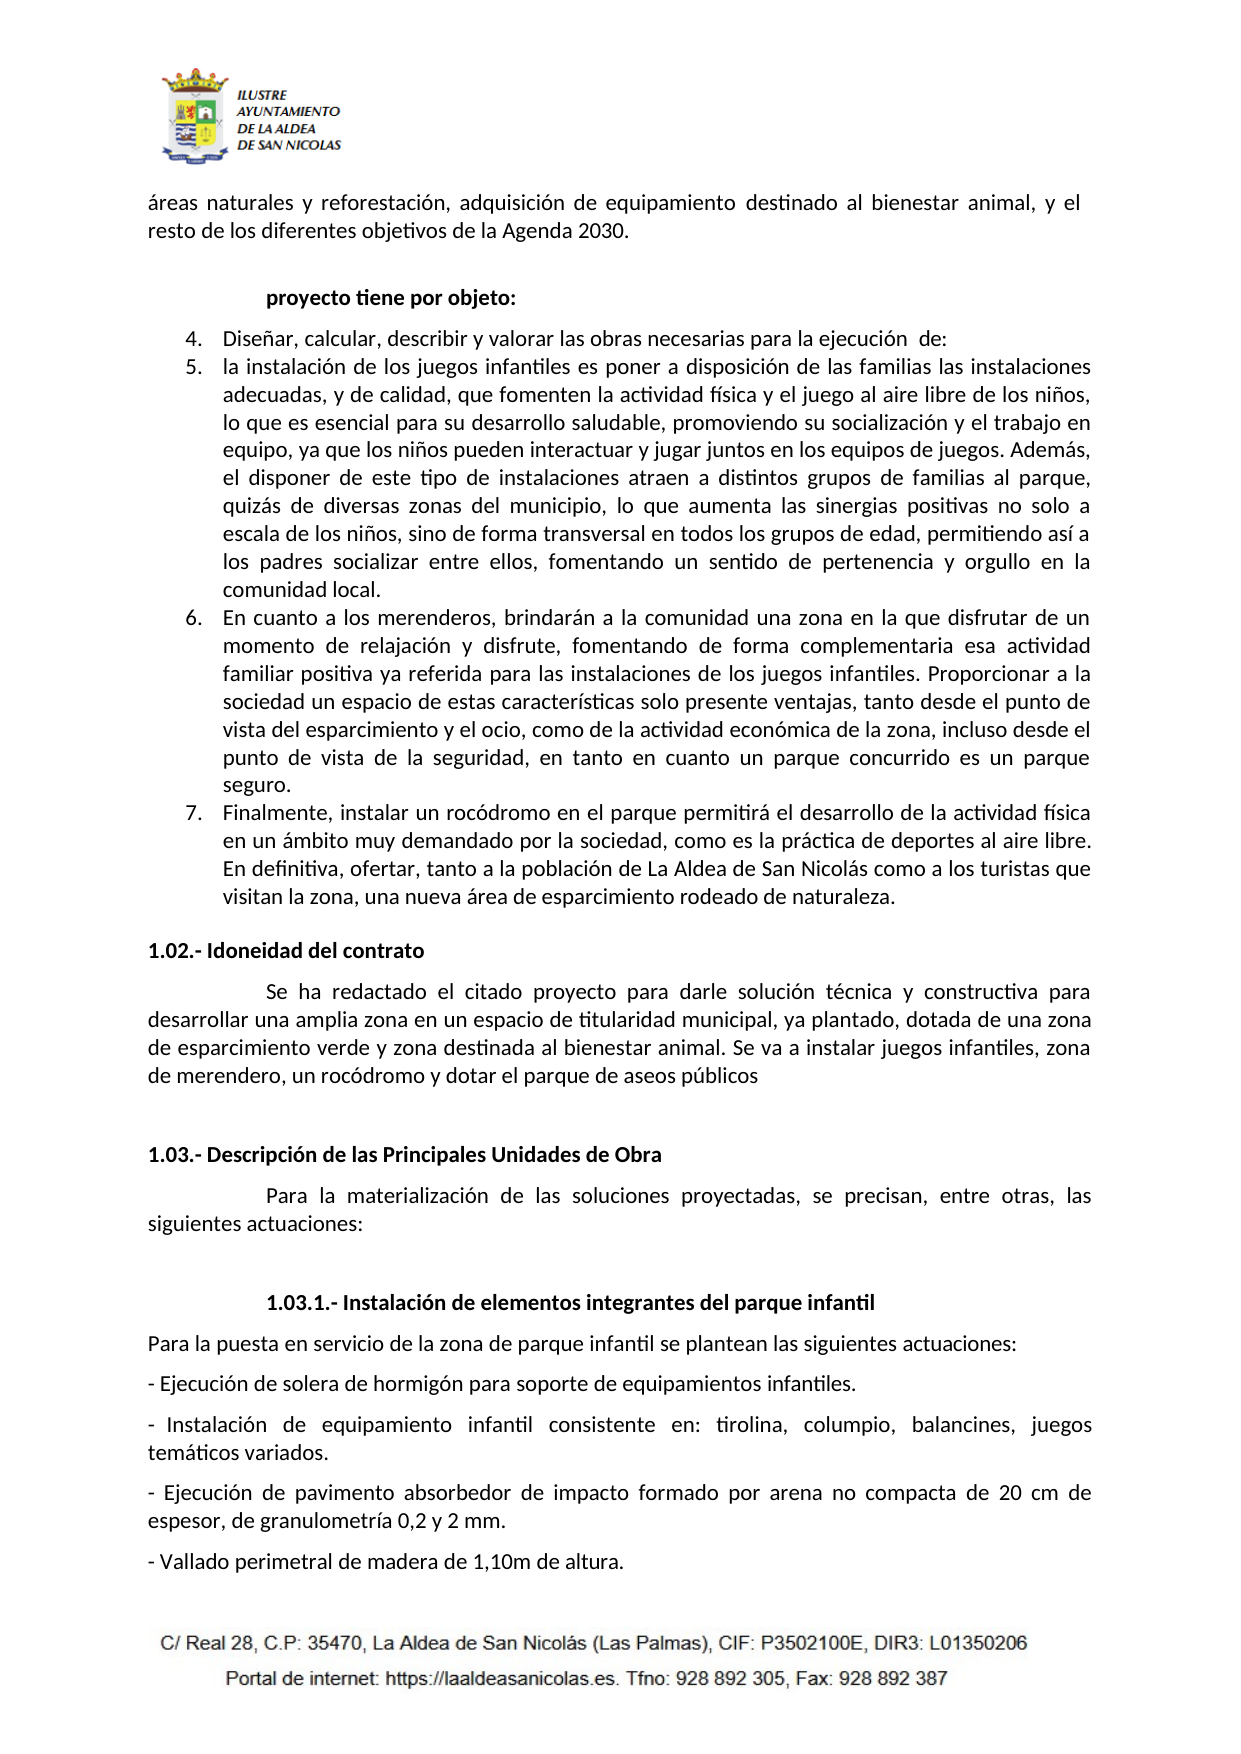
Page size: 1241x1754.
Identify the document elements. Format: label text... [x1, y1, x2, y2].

list En cuanto a los merenderos, brindarán a la comunidad una zona en la que disfrutar de un momento de relajación y disfrute, fomentando de forma complementaria esa actividad familiar positiva ya referida para las instalaciones de los juegos infantiles. Proporcionar a la sociedad un espacio de estas características solo presente ventajas, tanto desde el punto de vista del esparcimiento y el ocio, como de la actividad económica de la zona, incluso desde el punto de vista de la seguridad, en tanto en cuanto un parque concurrido es un parque seguro. [185, 603, 1093, 798]
text - Ejecución de pavimento absorbedor de impacto formado por arena no compacta de 20 cm de espesor, de granulometría 0,2 y 2 mm. [148, 1478, 1093, 1534]
picture [148, 60, 357, 172]
text 1.03.1.- Instalación de elementos integrantes del parque infantil [148, 1288, 1093, 1316]
text Se ha redactado el citado proyecto para darle solución técnica y constructiva para desarrollar una amplia zona en un espacio de titularidad municipal, ya plantado, dotada de una zona de esparcimiento verde y zona destinada al bienestar animal. Se va a instalar juegos infantiles, zona de merendero, un rocódromo y dotar el parque de aseos públicos [148, 977, 1093, 1089]
picture [149, 1627, 1034, 1694]
text - Instalación de equipamiento infantil consistente en: tirolina, columpio, balancines, juegos temáticos variados. [148, 1410, 1093, 1466]
text - Ejecución de solera de hormigón para soporte de equipamientos infantiles. [148, 1369, 1093, 1397]
list la instalación de los juegos infantiles es poner a disposición de las familias las instalaciones adecuadas, y de calidad, que fomenten la actividad física y el juego al aire libre de los niños, lo que es esencial para su desarrollo saludable, promoviendo su socialización y el trabajo en equipo, ya que los niños pueden interactuar y jugar juntos en los equipos de juegos. Además, el disponer de este tipo de instalaciones atraen a distintos grupos de familias al parque, quizás de diversas zonas del municipio, lo que aumenta las sinergias positivas no solo a escala de los niños, sino de forma transversal en todos los grupos de edad, permitiendo así a los padres socializar entre ellos, fomentando un sentido de pertenencia y orgullo en la comunidad local. [185, 352, 1093, 603]
text Para la materialización de las soluciones proyectadas, se precisan, entre otras, las siguientes actuaciones: [148, 1181, 1093, 1237]
text 1.03.- Descripción de las Principales Unidades de Obra [148, 1141, 1093, 1168]
text proyecto tiene por objeto: [148, 283, 1093, 311]
text Para la puesta en servicio de la zona de parque infantil se plantean las siguientes actuaciones: [148, 1329, 1093, 1357]
list Diseñar, calcular, describir y valorar las obras necesarias para la ejecución de: [185, 324, 1093, 352]
text áreas naturales y reforestación, adquisición de equipamiento destinado al bienestar animal, y el resto de los diferentes objetivos de la Agenda 2030. [148, 188, 1081, 244]
text - Vallado perimetral de madera de 1,10m de altura. [148, 1547, 1093, 1575]
text 1.02.- Idoneidad del contrato [148, 937, 1093, 964]
list Finalmente, instalar un rocódromo en el parque permitirá el desarrollo de la actividad física en un ámbito muy demandado por la sociedad, como es la práctica de deportes al aire libre. En definitiva, ofertar, tanto a la población de La Aldea de San Nicolás como a los turistas que visitan la zona, una nueva área de esparcimiento rodeado de naturaleza. [185, 798, 1093, 910]
